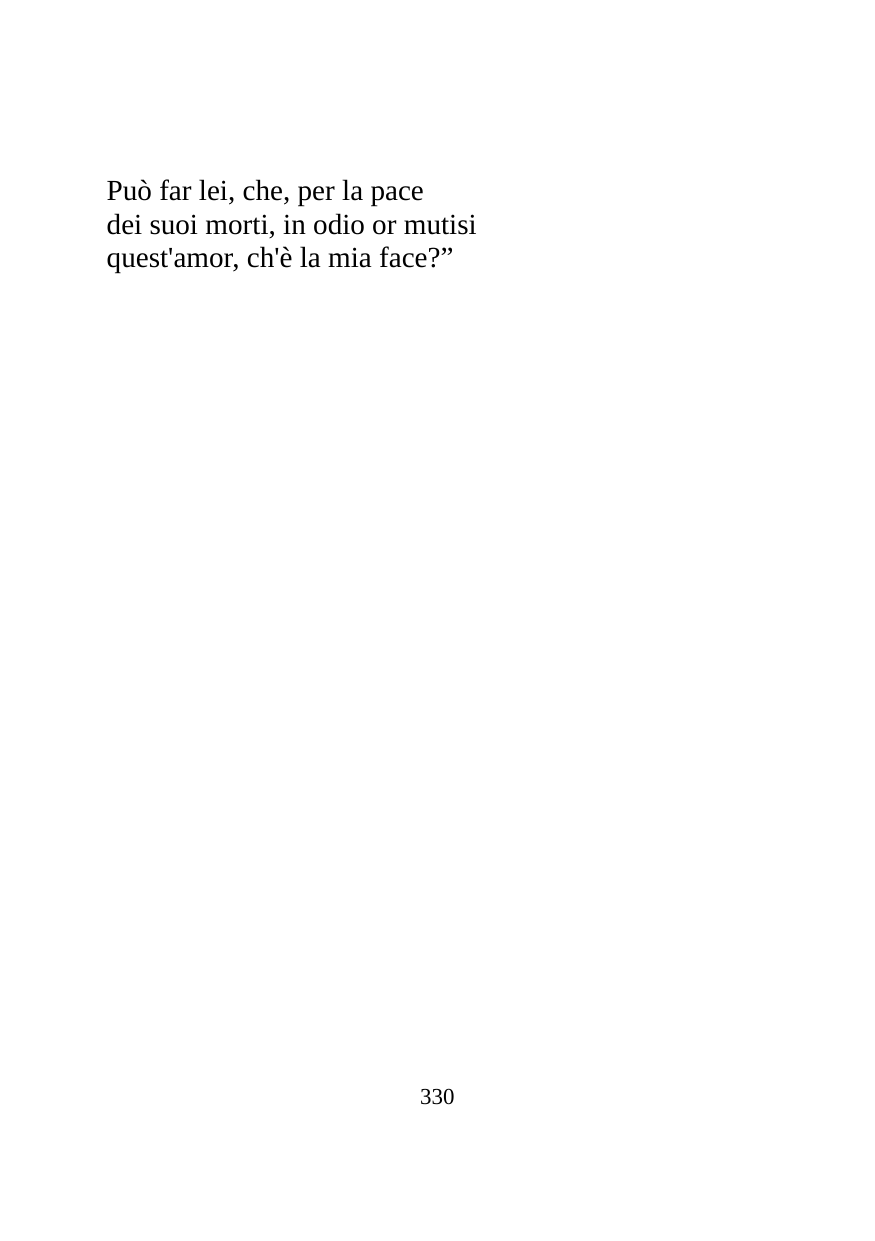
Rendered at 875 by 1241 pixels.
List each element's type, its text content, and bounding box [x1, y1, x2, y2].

text Può far lei, che, per la pace [106, 173, 768, 207]
text quest'amor, ch'è la mia face?” [106, 241, 768, 274]
text dei suoi morti, in odio or mutisi [106, 207, 768, 241]
